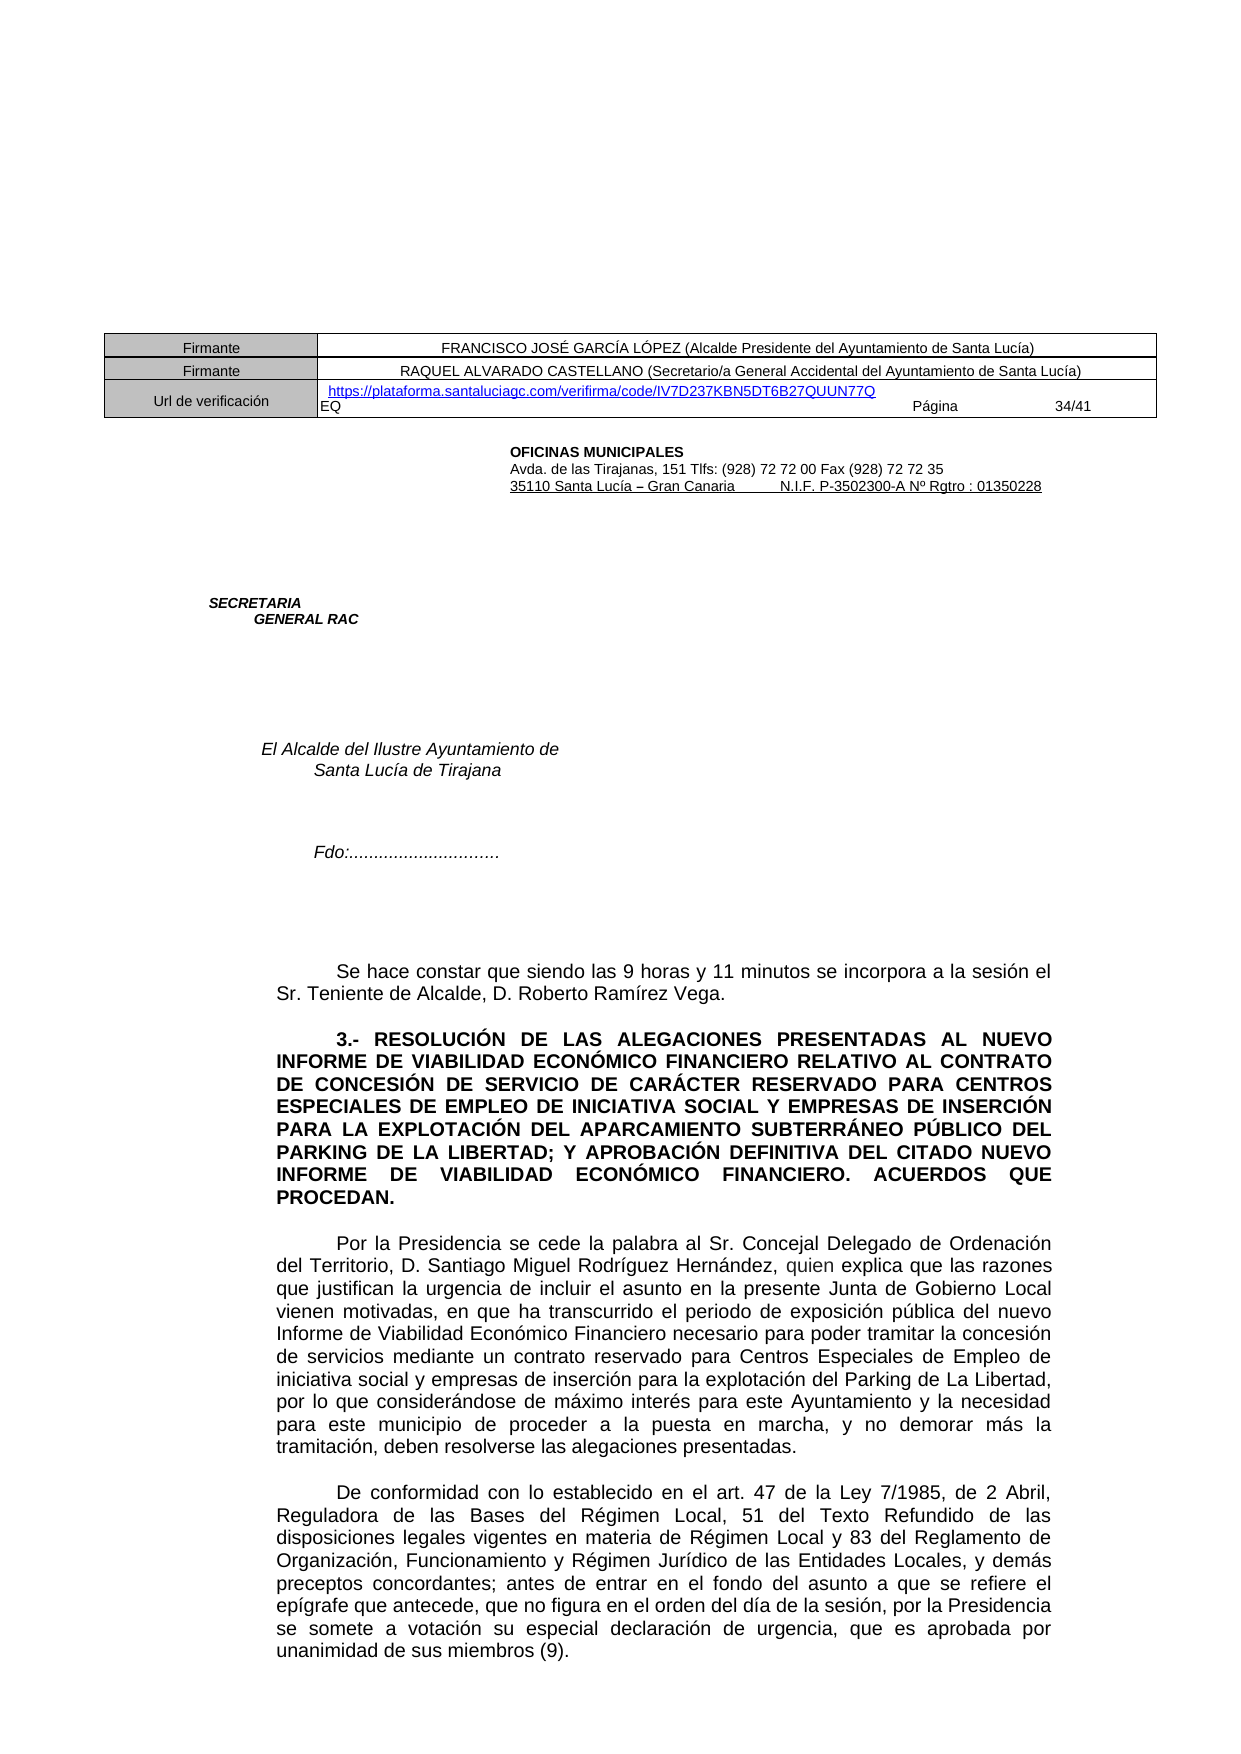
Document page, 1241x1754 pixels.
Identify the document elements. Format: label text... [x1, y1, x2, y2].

text 3.- RESOLUCIÓN DE LAS ALEGACIONES PRESENTADAS AL NUEVO INFORME DE VIABILIDAD ECONÓMICO FINANCIERO RELATIVO AL CONTRATO DE CONCESIÓN DE SERVICIO DE CARÁCTER RESERVADO PARA CENTROS ESPECIALES DE EMPLEO DE INICIATIVA SOCIAL Y EMPRESAS DE INSERCIÓN PARA LA EXPLOTACIÓN DEL APARCAMIENTO SUBTERRÁNEO PÚBLICO DEL PARKING DE LA LIBERTAD; Y APROBACIÓN DEFINITIVA DEL CITADO NUEVO INFORME DE VIABILIDAD ECONÓMICO FINANCIERO. ACUERDOS QUE PROCEDAN. [276, 1028, 1053, 1209]
table_cell https://plataforma.santaluciagc.com/verifirma/code/IV7D237KBN5DT6B27QUUN77Q EQ Página 34/41 [318, 380, 1156, 417]
text Por la Presidencia se cede la palabra al Sr. Concejal Delegado de Ordenación del Territorio, D. Santiago Miguel Rodríguez Hernández, quien explica que las razones que justifican la urgencia de incluir el asunto en la presente Junta de Gobierno Local vienen motivadas, en que ha transcurrido el periodo de exposición pública del nuevo Informe de Viabilidad Económico Financiero necesario para poder tramitar la concesión de servicios mediante un contrato reservado para Centros Especiales de Empleo de iniciativa social y empresas de inserción para la explotación del Parking de La Libertad, por lo que considerándose de máximo interés para este Ayuntamiento y la necesidad para este municipio de proceder a la puesta en marcha, y no demorar más la tramitación, deben resolverse las alegaciones presentadas. [276, 1232, 1053, 1458]
text Fdo: [313, 842, 1158, 863]
table_cell FRANCISCO JOSÉ GARCÍA LÓPEZ (Alcalde Presidente del Ayuntamiento de Santa Lucía) [318, 334, 1156, 356]
text Se hace constar que siendo las 9 horas y 11 minutos se incorpora a la sesión el Sr. Teniente de Alcalde, D. Roberto Ramírez Vega. [276, 960, 1053, 1005]
table_cell SECRETARIA GENERAL RAC [104, 595, 375, 630]
table_cell [375, 595, 1158, 630]
table_header OFICINAS MUNICIPALES Avda. de las Tirajanas, 151 Tlfs: (928) 72 72 00 Fax (928) 72 72 35 35110 Santa Lucía – Gran Canaria N.I.F. P-3502300-A Nº Rgtro : 01350228 [375, 418, 1158, 595]
table_cell Url de verificación [105, 380, 317, 417]
table_cell Firmante [105, 334, 317, 356]
table_header [104, 418, 375, 595]
table_cell Firmante [105, 358, 317, 379]
text De conformidad con lo establecido en el art. 47 de la Ley 7/1985, de 2 Abril, Reguladora de las Bases del Régimen Local, 51 del Texto Refundido de las disposiciones legales vigentes en materia de Régimen Local y 83 del Reglamento de Organización, Funcionamiento y Régimen Jurídico de las Entidades Locales, y demás preceptos concordantes; antes de entrar en el fondo del asunto a que se refiere el epígrafe que antecede, que no figura en el orden del día de la sesión, por la Presidencia se somete a votación su especial declaración de urgencia, que es aprobada por unanimidad de sus miembros (9). [276, 1481, 1053, 1662]
table_cell RAQUEL ALVARADO CASTELLANO (Secretario/a General Accidental del Ayuntamiento de Santa Lucía) [318, 358, 1156, 379]
text El Alcalde del Ilustre Ayuntamiento de Santa Lucía de Tirajana [261, 739, 1158, 780]
